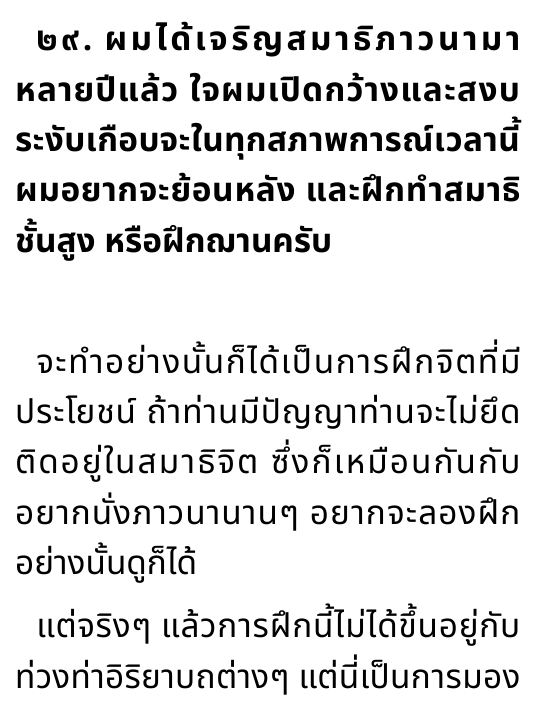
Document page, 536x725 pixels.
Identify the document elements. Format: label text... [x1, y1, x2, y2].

text แต่จริงๆ แล้วการฝึกนี้ไม่ได้ขึ้นอยู่กับท่วงท่าอิริยาบถต่างๆ แต่นี่เป็นการมอง [15, 602, 521, 703]
text จะทำอย่างนั้นก็ได้เป็นการฝึกจิตที่มีประโยชน์ ถ้าท่านมีปัญญาท่านจะไม่ยึดติดอยู่ในสมาธิจิต ซึ่งก็เหมือนกันกับอยากนั่งภาวนานานๆ อยากจะลองฝึกอย่างนั้นดูก็ได้ [15, 338, 521, 590]
text ๒๙. ผมได้เจริญสมาธิภาวนามาหลายปีแล้ว ใจผมเปิดกว้างและสงบระงับเกือบจะในทุกสภาพการณ์เวลานี้ผมอยากจะย้อนหลัง และฝึกทำสมาธิชั้นสูง หรือฝึกฌานครับ [15, 15, 521, 267]
